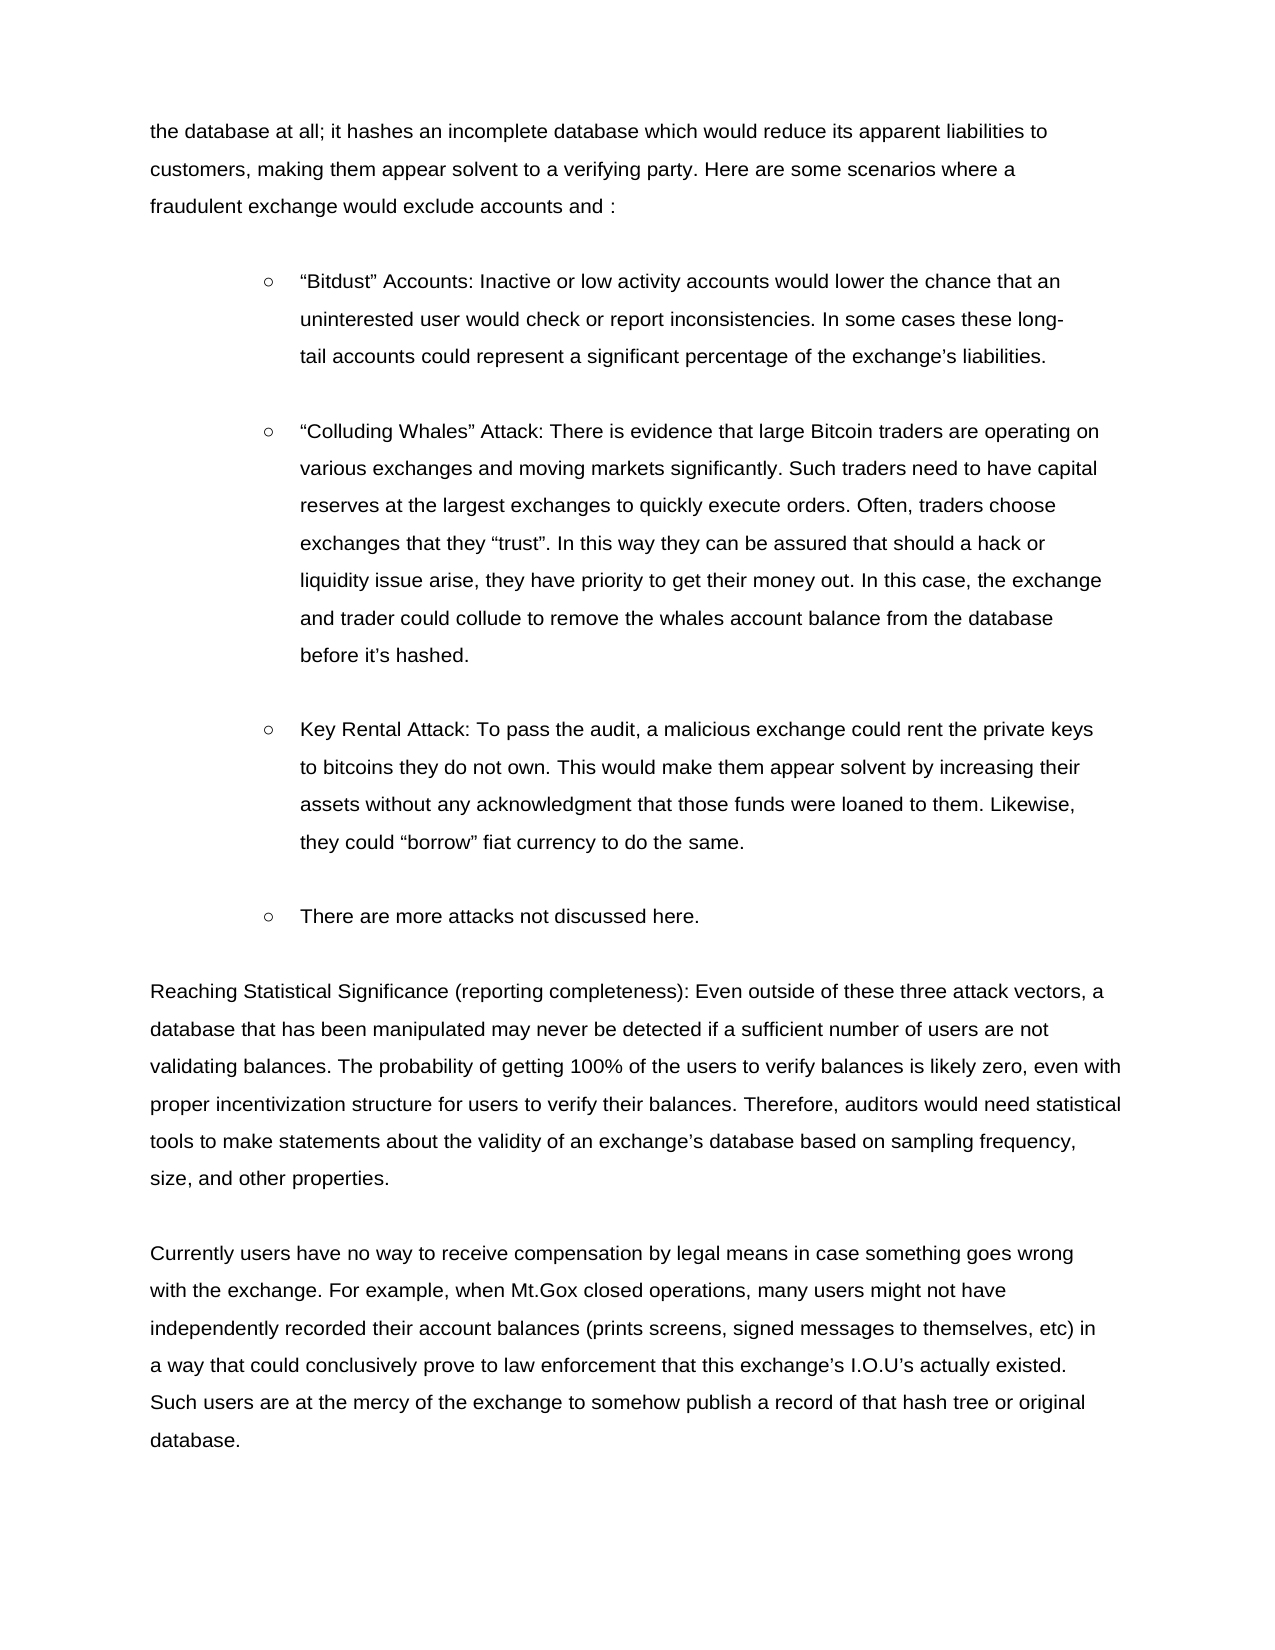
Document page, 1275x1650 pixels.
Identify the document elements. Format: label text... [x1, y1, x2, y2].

text the database at all; it hashes an incomplete database which would reduce its apparent liabilities to customers, making them appear solvent to a verifying party. Here are some scenarios where a fraudulent exchange would exclude accounts and : [150, 120, 1096, 218]
text Currently users have no way to receive compensation by legal means in case something goes wrong with the exchange. For example, when Mt.Gox closed operations, many users might not have independently recorded their account balances (prints screens, signed messages to themselves, etc) in a way that could conclusively prove to law enforcement that this exchange’s I.O.U’s actually existed. Such users are at the mercy of the exchange to somehow publish a record of that hash tree or original database. [150, 1242, 1099, 1451]
list “Colluding Whales” Attack: There is evidence that large Bitcoin traders are operating on various exchanges and moving markets significantly. Such traders need to have capital reserves at the largest exchanges to quickly execute orders. Often, traders choose exchanges that they “trust”. In this way they can be assured that should a hack or liquidity issue arise, they have priority to get their money out. In this case, the exchange and trader could collude to remove the whales account balance from the database before it’s hashed. [262, 419, 1112, 667]
text Reaching Statistical Significance (reporting completeness): Even outside of these three attack vectors, a database that has been manipulated may never be detected if a sufficient number of users are not validating balances. The probability of getting 100% of the users to verify balances is likely zero, even with proper incentivization structure for users to verify their balances. Therefore, auditors would need statistical tools to make statements about the validity of an exchange’s database based on sampling frequency, size, and other properties. [150, 980, 1124, 1190]
list “Bitdust” Accounts: Inactive or low activity accounts would lower the chance that an uninterested user would check or report inconsistencies. In some cases these long­tail accounts could represent a significant percentage of the exchange’s liabilities. [262, 270, 1075, 367]
list Key Rental Attack: To pass the audit, a malicious exchange could rent the private keys to bitcoins they do not own. This would make them appear solvent by increasing their assets without any acknowledgment that those funds were loaned to them. Likewise, they could “borrow” fiat currency to do the same. [262, 718, 1106, 853]
list There are more attacks not discussed here. [262, 905, 1135, 928]
